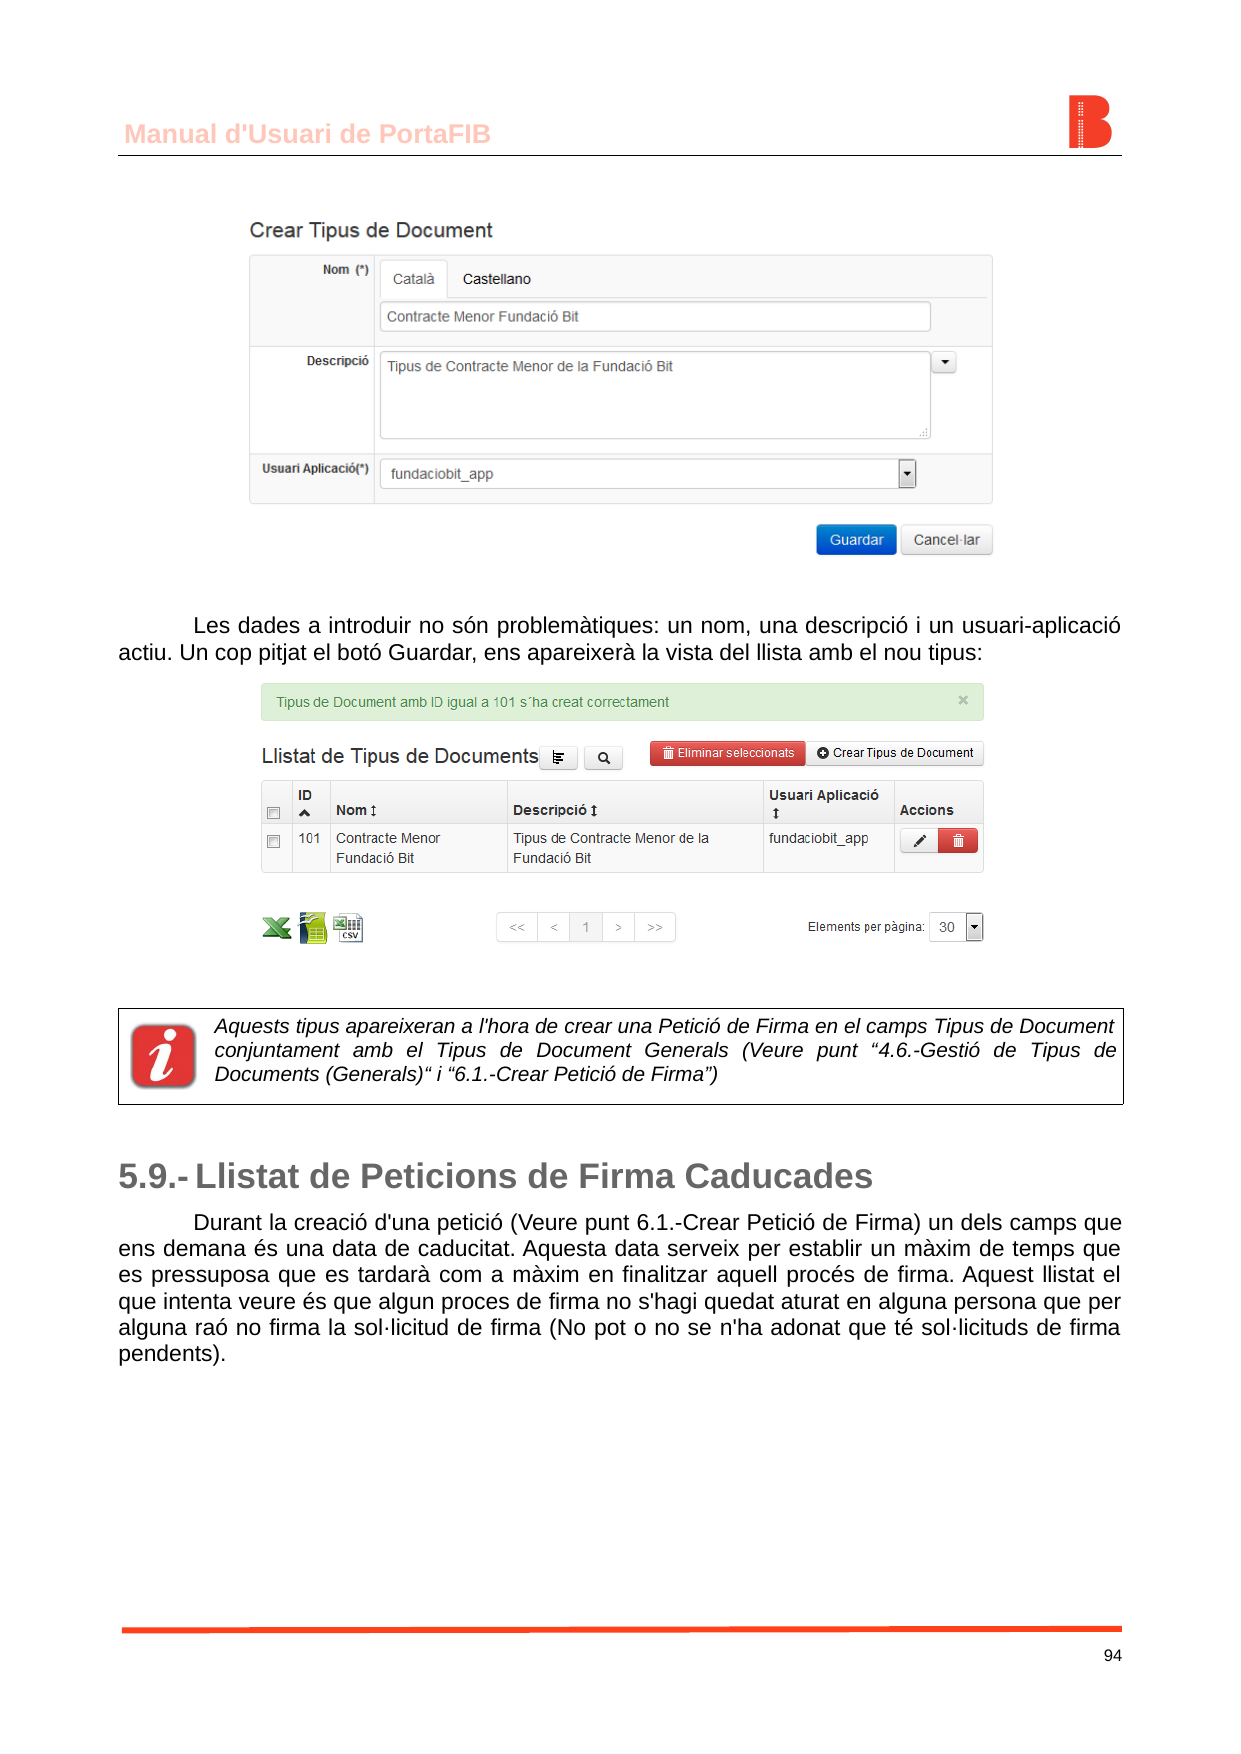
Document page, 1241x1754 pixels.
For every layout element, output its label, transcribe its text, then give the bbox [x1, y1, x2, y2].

picture [1063, 94, 1117, 150]
table_header [119, 1009, 209, 1104]
table_header Aquests tipus apareixeran a l'hora de crear una Petició de Firma en el camps Tipus de Document conjuntament amb el Tipus de Document Generals (Veure punt “4.6.-Gestió de Tipus de Documents (Generals)“ i “6.1.-Crear Petició de Firma”) [209, 1009, 1123, 1104]
text Les dades a introduir no són problemàtiques: un nom, una descripció i un usuari-aplicació actiu. Un cop pitjat el botó Guardar, ens apareixerà la vista del llista amb el nou tipus: [118, 612, 1122, 665]
picture [129, 1022, 198, 1090]
text Durant la creació d'una petició (Veure punt 6.1.-Crear Petició de Firma) un dels camps que ens demana és una data de caducitat. Aquesta data serveix per establir un màxim de temps que es pressuposa que es tardarà com a màxim en finalitzar aquell procés de firma. Aquest llistat el que intenta veure és que algun proces de firma no s'hagi quedat aturat en alguna persona que per alguna raó no firma la sol·licitud de firma (No pot o no se n'ha adonat que té sol·licituds de firma pendents). [118, 1209, 1122, 1367]
subtitle Llistat de Peticions de Firma Caducades [118, 1155, 1122, 1196]
picture [241, 215, 999, 561]
picture [250, 677, 990, 957]
